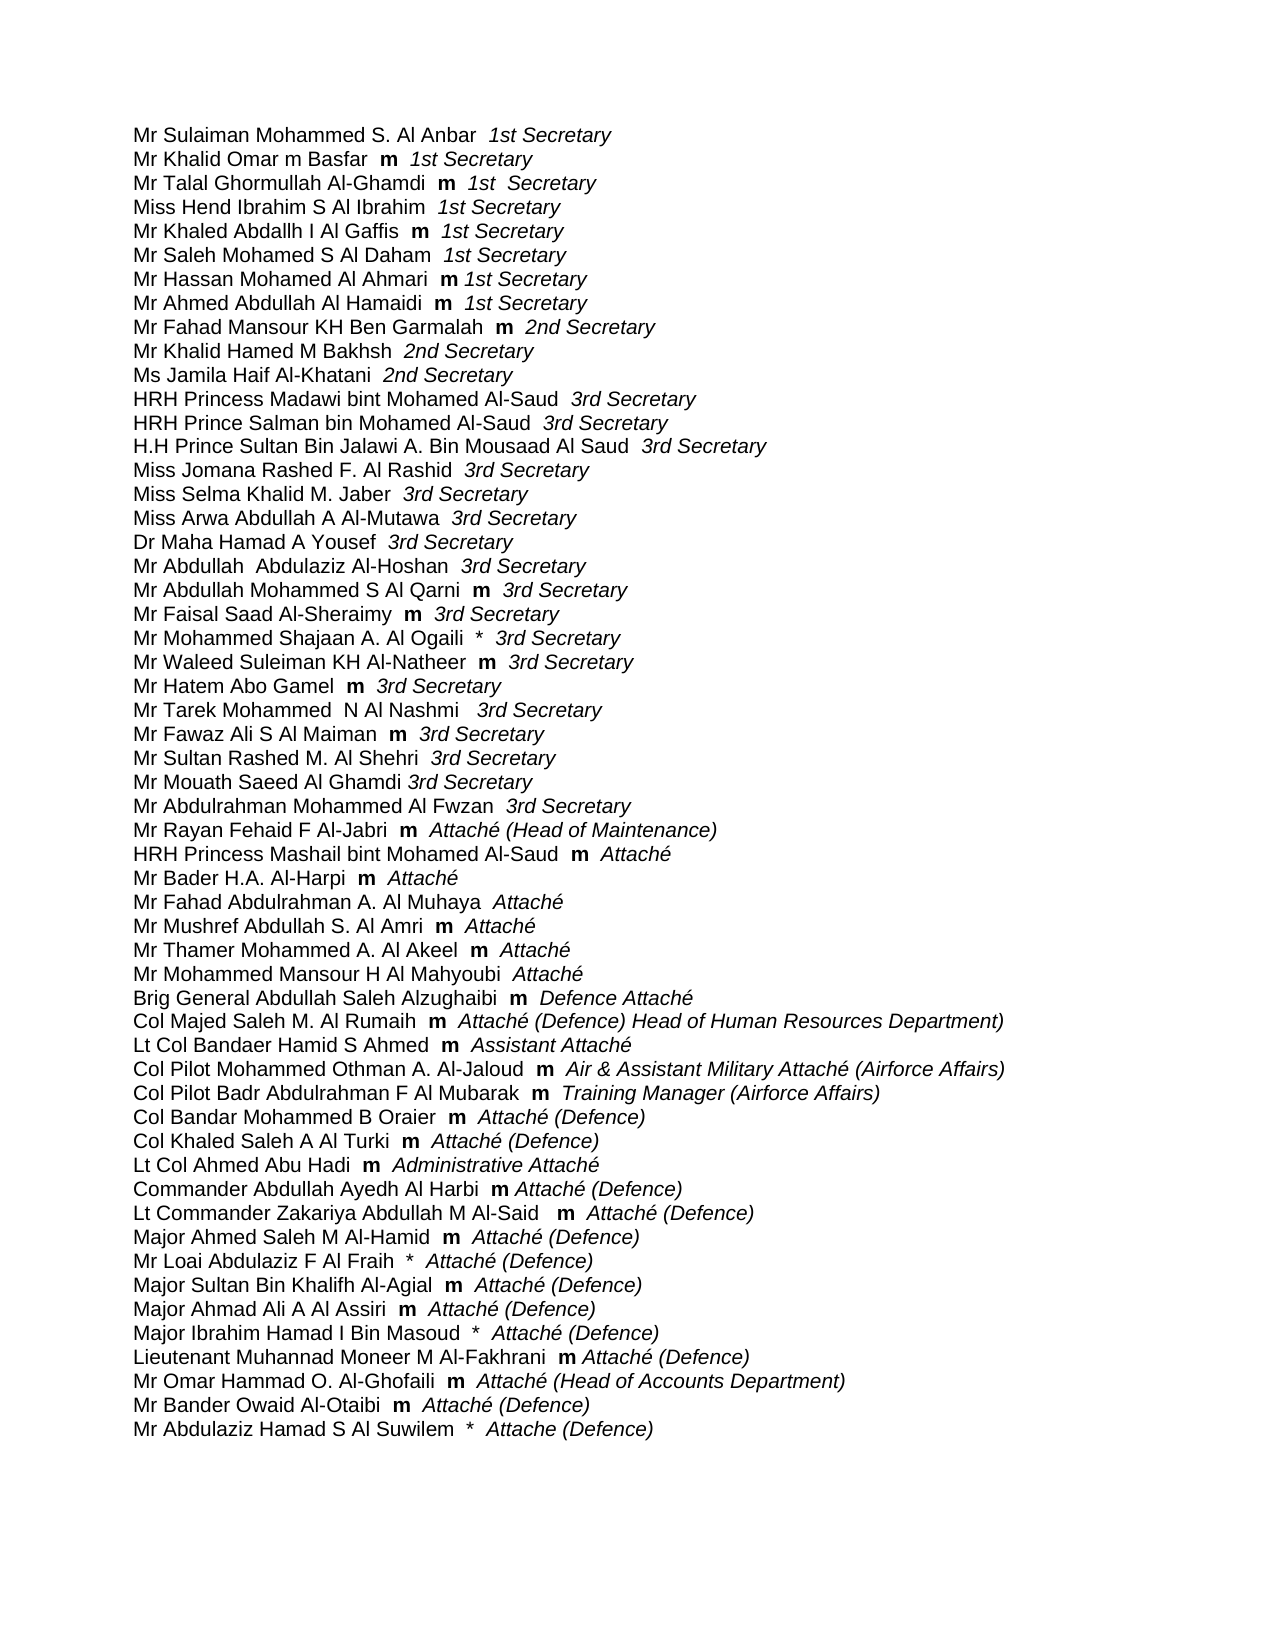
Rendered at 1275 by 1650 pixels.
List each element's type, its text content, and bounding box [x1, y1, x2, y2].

text Mr Bader H.A. Al-Harpi m Attaché [133, 866, 1181, 889]
text Mr Sulaiman Mohammed S. Al Anbar 1st Secretary Mr Khalid Omar m Basfar m 1st Secretary Mr Talal Ghormullah Al-Ghamdi m 1st Secretary [133, 123, 1181, 195]
text Mr Khalid Hamed M Bakhsh 2nd Secretary [133, 338, 1181, 362]
text Major Ahmad Ali A Al Assiri m Attaché (Defence) [133, 1297, 1181, 1321]
text HRH Princess Madawi bint Mohamed Al-Saud 3rd Secretary HRH Prince Salman bin Mohamed Al-Saud 3rd Secretary H.H Prince Sultan Bin Jalawi A. Bin Mousaad Al Saud 3rd Secretary Miss Jomana Rashed F. Al Rashid 3rd Secretary Miss Selma Khalid M. Jaber 3rd Secretary Miss Arwa Abdullah A Al-Mutawa 3rd Secretary [133, 386, 1181, 530]
text Mr Thamer Mohammed A. Al Akeel m Attaché [133, 937, 1181, 961]
text Mr Abdulrahman Mohammed Al Fwzan 3rd Secretary [133, 794, 1181, 818]
text Mr Omar Hammad O. Al-Ghofaili m Attaché (Head of Accounts Department) Mr Bander Owaid Al-Otaibi m Attaché (Defence) Mr Abdulaziz Hamad S Al Suwilem * Attache (Defence) [133, 1369, 1181, 1441]
text Mr Fahad Mansour KH Ben Garmalah m 2nd Secretary [133, 314, 1181, 338]
text Col Pilot Badr Abdulrahman F Al Mubarak m Training Manager (Airforce Affairs) [133, 1081, 1181, 1105]
text Mr Mohammed Mansour H Al Mahyoubi Attaché Brig General Abdullah Saleh Alzughaibi m Defence Attaché Col Majed Saleh M. Al Rumaih m Attaché (Defence) Head of Human Resources Department) [133, 961, 1181, 1033]
text Mr Faisal Saad Al-Sheraimy m 3rd Secretary [133, 602, 1181, 626]
text Mr Waleed Suleiman KH Al-Natheer m 3rd Secretary [133, 650, 1181, 674]
text Ms Jamila Haif Al-Khatani 2nd Secretary [133, 362, 1181, 386]
text Mr Tarek Mohammed N Al Nashmi 3rd Secretary [133, 698, 1181, 722]
text Mr Abdullah Mohammed S Al Qarni m 3rd Secretary [133, 578, 1181, 602]
text Mr Fahad Abdulrahman A. Al Muhaya Attaché Mr Mushref Abdullah S. Al Amri m Attaché [133, 889, 1181, 937]
text Miss Hend Ibrahim S Al Ibrahim 1st Secretary [133, 195, 1181, 219]
text Mr Mohammed Shajaan A. Al Ogaili * 3rd Secretary [133, 626, 1181, 650]
text Mr Hatem Abo Gamel m 3rd Secretary [133, 674, 1181, 698]
text Mr Rayan Fehaid F Al-Jabri m Attaché (Head of Maintenance) HRH Princess Mashail bint Mohamed Al-Saud m Attaché [133, 818, 1181, 866]
text Mr Hassan Mohamed Al Ahmari m 1st Secretary [133, 267, 1181, 291]
text Lt Col Bandaer Hamid S Ahmed m Assistant Attaché Col Pilot Mohammed Othman A. Al-Jaloud m Air & Assistant Military Attaché (Airforce Affairs) [133, 1033, 1181, 1081]
text Mr Abdullah Abdulaziz Al-Hoshan 3rd Secretary [133, 554, 1181, 578]
text Dr Maha Hamad A Yousef 3rd Secretary [133, 530, 1181, 554]
text Col Bandar Mohammed B Oraier m Attaché (Defence) [133, 1105, 1181, 1129]
text Lieutenant Muhannad Moneer M Al-Fakhrani m Attaché (Defence) [133, 1345, 1181, 1369]
text Major Ibrahim Hamad I Bin Masoud * Attaché (Defence) [133, 1321, 1181, 1345]
text Mr Fawaz Ali S Al Maiman m 3rd Secretary [133, 722, 1181, 746]
text Mr Khaled Abdallh I Al Gaffis m 1st Secretary [133, 219, 1181, 243]
text Mr Mouath Saeed Al Ghamdi 3rd Secretary [133, 770, 1181, 794]
text Col Khaled Saleh A Al Turki m Attaché (Defence) Lt Col Ahmed Abu Hadi m Administrative Attaché [133, 1129, 1181, 1177]
text Mr Saleh Mohamed S Al Daham 1st Secretary [133, 243, 1181, 267]
text Mr Loai Abdulaziz F Al Fraih * Attaché (Defence) Major Sultan Bin Khalifh Al-Agial m Attaché (Defence) [133, 1249, 1181, 1297]
text Mr Ahmed Abdullah Al Hamaidi m 1st Secretary [133, 291, 1181, 314]
text Commander Abdullah Ayedh Al Harbi m Attaché (Defence) Lt Commander Zakariya Abdullah M Al-Said m Attaché (Defence) Major Ahmed Saleh M Al-Hamid m Attaché (Defence) [133, 1177, 1181, 1249]
text Mr Sultan Rashed M. Al Shehri 3rd Secretary [133, 746, 1181, 770]
